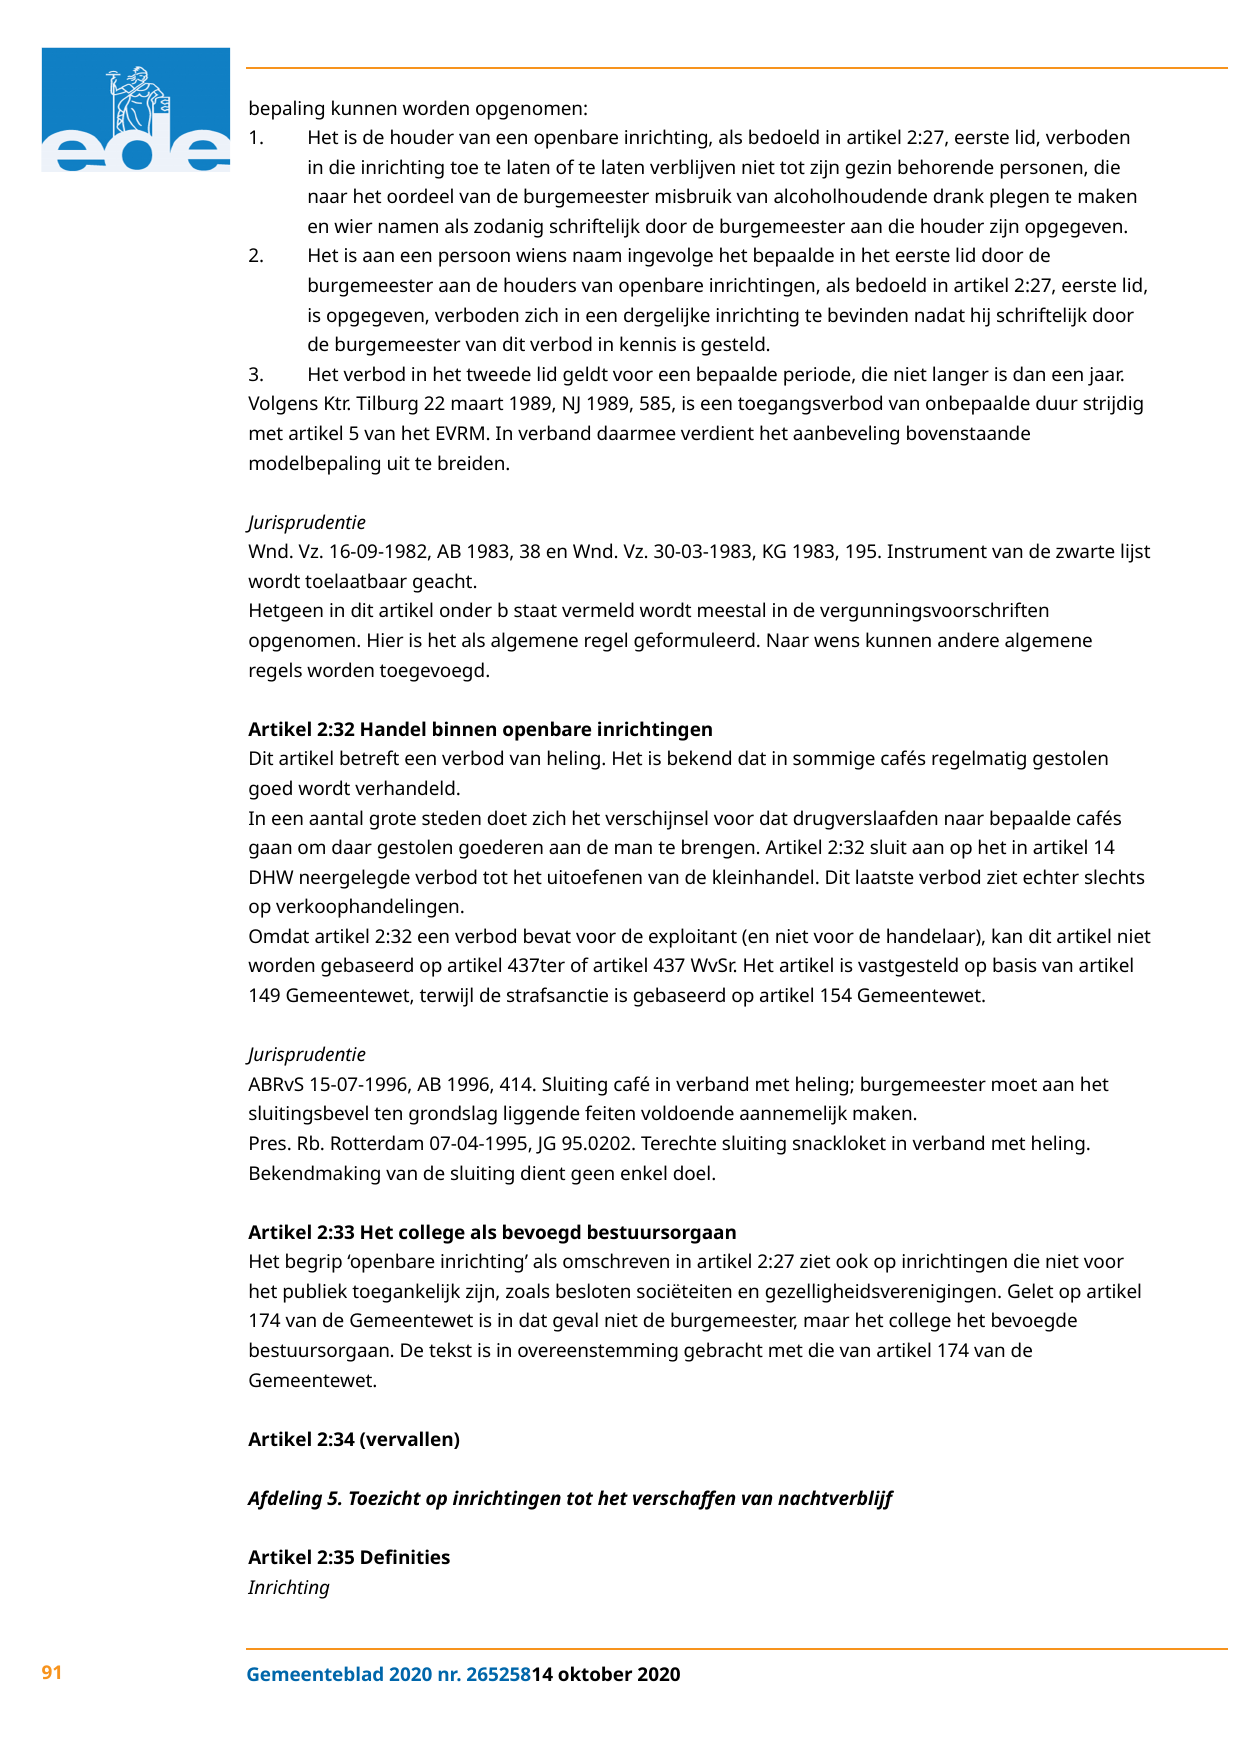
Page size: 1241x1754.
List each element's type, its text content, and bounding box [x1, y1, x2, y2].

text Artikel 2:32 Handel binnen openbare inrichtingen [248, 716, 1152, 742]
list Het is aan een persoon wiens naam ingevolge het bepaalde in het eerste lid door de burgemeester aan de houders van openbare inrichtingen, als bedoeld in artikel 2:27, eerste lid, is opgegeven, verboden zich in een dergelijke inrichting te bevinden nadat hij schriftelijk door de burgemeester van dit verbod in kennis is gesteld. [248, 243, 1152, 357]
text Wnd. Vz. 16-09-1982, AB 1983, 38 en Wnd. Vz. 30-03-1983, KG 1983, 195. Instrument van de zwarte lijst wordt toelaatbaar geacht. [248, 538, 1152, 594]
text ABRvS 15-07-1996, AB 1996, 414. Sluiting café in verband met heling; burgemeester moet aan het sluitingsbevel ten grondslag liggende feiten voldoende aannemelijk maken. [248, 1071, 1152, 1126]
text Artikel 2:35 Definities [248, 1544, 1152, 1570]
text Artikel 2:33 Het college als bevoegd bestuursorgaan [248, 1219, 1152, 1245]
text Omdat artikel 2:32 een verbod bevat voor de exploitant (en niet voor de handelaar), kan dit artikel niet worden gebaseerd op artikel 437ter of artikel 437 WvSr. Het artikel is vastgesteld op basis van artikel 149 Gemeentewet, terwijl de strafsanctie is gebaseerd op artikel 154 Gemeentewet. [248, 923, 1152, 1008]
text Artikel 2:34 (vervallen) [248, 1426, 1152, 1452]
list Het verbod in het tweede lid geldt voor een bepaalde periode, die niet langer is dan een jaar. [248, 361, 1152, 387]
text bepaling kunnen worden opgenomen: [248, 95, 1152, 121]
text Pres. Rb. Rotterdam 07-04-1995, JG 95.0202. Terechte sluiting snackloket in verband met heling. Bekendmaking van de sluiting dient geen enkel doel. [248, 1130, 1152, 1186]
text Afdeling 5. Toezicht op inrichtingen tot het verschaffen van nachtverblijf [248, 1485, 1152, 1511]
picture [41, 47, 231, 172]
text Het begrip ‘openbare inrichting’ als omschreven in artikel 2:27 ziet ook op inrichtingen die niet voor het publiek toegankelijk zijn, zoals besloten sociëteiten en gezelligheidsverenigingen. Gelet op artikel 174 van de Gemeentewet is in dat geval niet de burgemeester, maar het college het bevoegde bestuursorgaan. De tekst is in overeenstemming gebracht met die van artikel 174 van de Gemeentewet. [248, 1248, 1152, 1393]
text Hetgeen in dit artikel onder b staat vermeld wordt meestal in de vergunningsvoorschriften opgenomen. Hier is het als algemene regel geformuleerd. Naar wens kunnen andere algemene regels worden toegevoegd. [248, 598, 1152, 683]
text In een aantal grote steden doet zich het verschijnsel voor dat drugverslaafden naar bepaalde cafés gaan om daar gestolen goederen aan de man te brengen. Artikel 2:32 sluit aan op het in artikel 14 DHW neergelegde verbod tot het uitoefenen van de kleinhandel. Dit laatste verbod ziet echter slechts op verkoophandelingen. [248, 805, 1152, 919]
text Inrichting [248, 1574, 1152, 1600]
text Volgens Ktr. Tilburg 22 maart 1989, NJ 1989, 585, is een toegangsverbod van onbepaalde duur strijdig met artikel 5 van het EVRM. In verband daarmee verdient het aanbeveling bovenstaande modelbepaling uit te breiden. [248, 391, 1152, 476]
list Het is de houder van een openbare inrichting, als bedoeld in artikel 2:27, eerste lid, verboden in die inrichting toe te laten of te laten verblijven niet tot zijn gezin behorende personen, die naar het oordeel van de burgemeester misbruik van alcoholhoudende drank plegen te maken en wier namen als zodanig schriftelijk door de burgemeester aan die houder zijn opgegeven. [248, 124, 1152, 239]
text Dit artikel betreft een verbod van heling. Het is bekend dat in sommige cafés regelmatig gestolen goed wordt verhandeld. [248, 746, 1152, 801]
text Jurisprudentie [248, 509, 1152, 535]
text Jurisprudentie [248, 1041, 1152, 1067]
